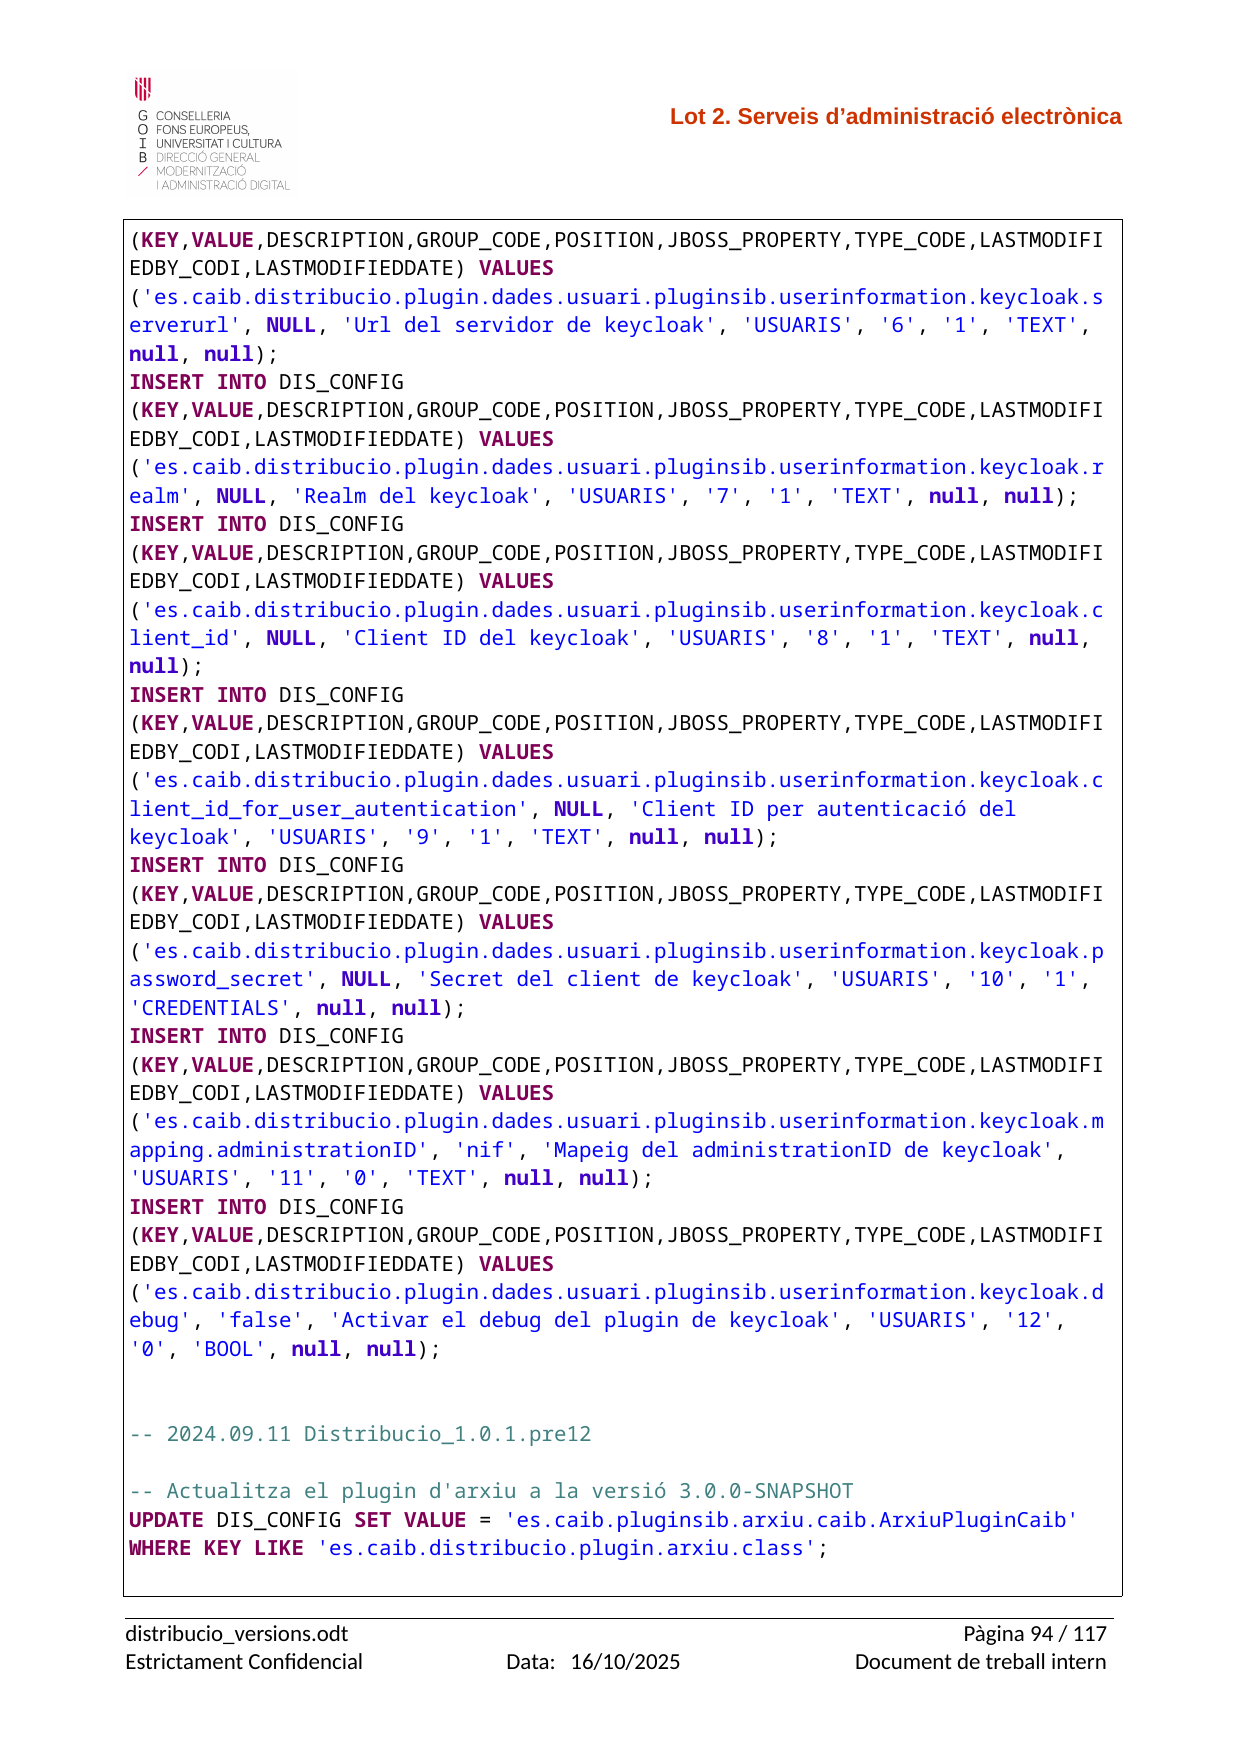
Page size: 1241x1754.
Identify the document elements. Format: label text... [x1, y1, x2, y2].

picture [126, 70, 299, 197]
table_header (KEY,VALUE,DESCRIPTION,GROUP_CODE,POSITION,JBOSS_PROPERTY,TYPE_CODE,LASTMODIFIEDBY_CODI,LASTMODIFIEDDATE) VALUES ('es.caib.distribucio.plugin.dades.usuari.pluginsib.userinformation.keycloak.serverurl', NULL, 'Url del servidor de keycloak', 'USUARIS', '6', '1', 'TEXT', null, null); INSERT INTO DIS_CONFIG (KEY,VALUE,DESCRIPTION,GROUP_CODE,POSITION,JBOSS_PROPERTY,TYPE_CODE,LASTMODIFIEDBY_CODI,LASTMODIFIEDDATE) VALUES ('es.caib.distribucio.plugin.dades.usuari.pluginsib.userinformation.keycloak.realm', NULL, 'Realm del keycloak', 'USUARIS', '7', '1', 'TEXT', null, null); INSERT INTO DIS_CONFIG (KEY,VALUE,DESCRIPTION,GROUP_CODE,POSITION,JBOSS_PROPERTY,TYPE_CODE,LASTMODIFIEDBY_CODI,LASTMODIFIEDDATE) VALUES ('es.caib.distribucio.plugin.dades.usuari.pluginsib.userinformation.keycloak.client_id', NULL, 'Client ID del keycloak', 'USUARIS', '8', '1', 'TEXT', null, null); INSERT INTO DIS_CONFIG (KEY,VALUE,DESCRIPTION,GROUP_CODE,POSITION,JBOSS_PROPERTY,TYPE_CODE,LASTMODIFIEDBY_CODI,LASTMODIFIEDDATE) VALUES ('es.caib.distribucio.plugin.dades.usuari.pluginsib.userinformation.keycloak.client_id_for_user_autentication', NULL, 'Client ID per autenticació del keycloak', 'USUARIS', '9', '1', 'TEXT', null, null); INSERT INTO DIS_CONFIG (KEY,VALUE,DESCRIPTION,GROUP_CODE,POSITION,JBOSS_PROPERTY,TYPE_CODE,LASTMODIFIEDBY_CODI,LASTMODIFIEDDATE) VALUES ('es.caib.distribucio.plugin.dades.usuari.pluginsib.userinformation.keycloak.password_secret', NULL, 'Secret del client de keycloak', 'USUARIS', '10', '1', 'CREDENTIALS', null, null); INSERT INTO DIS_CONFIG (KEY,VALUE,DESCRIPTION,GROUP_CODE,POSITION,JBOSS_PROPERTY,TYPE_CODE,LASTMODIFIEDBY_CODI,LASTMODIFIEDDATE) VALUES ('es.caib.distribucio.plugin.dades.usuari.pluginsib.userinformation.keycloak.mapping.administrationID', 'nif', 'Mapeig del administrationID de keycloak', 'USUARIS', '11', '0', 'TEXT', null, null); INSERT INTO DIS_CONFIG (KEY,VALUE,DESCRIPTION,GROUP_CODE,POSITION,JBOSS_PROPERTY,TYPE_CODE,LASTMODIFIEDBY_CODI,LASTMODIFIEDDATE) VALUES ('es.caib.distribucio.plugin.dades.usuari.pluginsib.userinformation.keycloak.debug', 'false', 'Activar el debug del plugin de keycloak', 'USUARIS', '12', '0', 'BOOL', null, null); -- 2024.09.11 Distribucio_1.0.1.pre12 -- Actualitza el plugin d'arxiu a la versió 3.0.0-SNAPSHOT UPDATE DIS_CONFIG SET VALUE = 'es.caib.pluginsib.arxiu.caib.ArxiuPluginCaib' WHERE KEY LIKE 'es.caib.distribucio.plugin.arxiu.class'; [124, 220, 1122, 1596]
